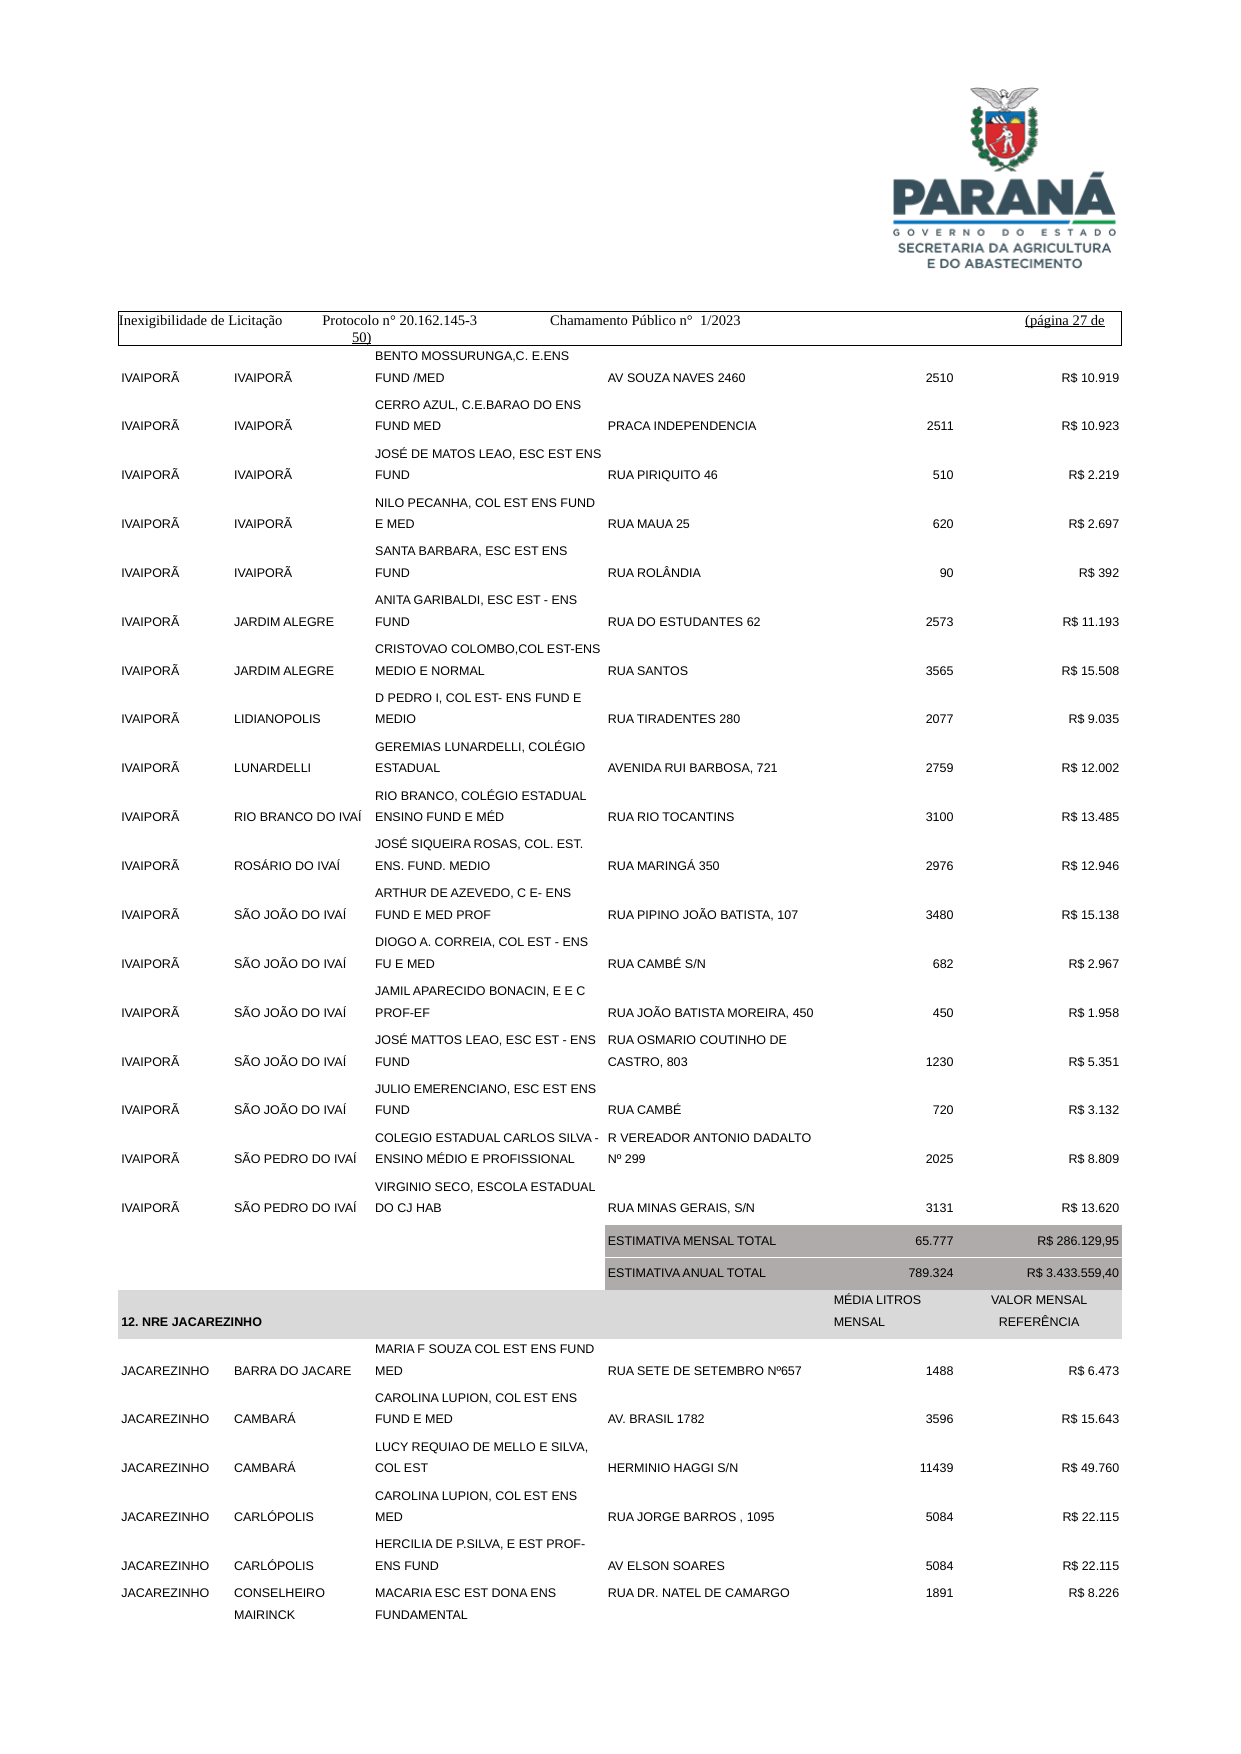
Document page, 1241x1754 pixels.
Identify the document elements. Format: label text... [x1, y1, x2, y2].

table_cell IVAIPORÃ [118, 590, 231, 639]
table_cell BARRA DO JACARE [231, 1339, 372, 1388]
table_cell VALOR MENSAL REFERÊNCIA [956, 1290, 1122, 1339]
table_cell RUA JORGE BARROS , 1095 [605, 1485, 831, 1534]
table_cell BENTO MOSSURUNGA,C. E.ENS FUND /MED [372, 346, 605, 394]
table_cell 3596 [831, 1388, 956, 1436]
table_cell R$ 5.351 [956, 1030, 1122, 1078]
table_cell R$ 1.958 [956, 981, 1122, 1030]
table_cell RUA CAMBÉ S/N [605, 932, 831, 981]
table_cell R$ 10.923 [956, 395, 1122, 443]
table_cell COLEGIO ESTADUAL CARLOS SILVA - ENSINO MÉDIO E PROFISSIONAL [372, 1128, 605, 1176]
table_cell JOSÉ DE MATOS LEAO, ESC EST ENS FUND [372, 444, 605, 492]
table_cell 682 [831, 932, 956, 981]
table_cell IVAIPORÃ [118, 541, 231, 590]
table_cell R$ 10.919 [956, 346, 1122, 394]
table_cell IVAIPORÃ [118, 346, 231, 394]
table_cell 65.777 [831, 1225, 956, 1257]
table_cell CARLÓPOLIS [231, 1534, 372, 1583]
table_cell R$ 3.132 [956, 1079, 1122, 1127]
table_cell CONSELHEIRO MAIRINCK [231, 1583, 372, 1632]
table_cell JACAREZINHO [118, 1339, 231, 1388]
table_cell ESTIMATIVA MENSAL TOTAL [605, 1225, 831, 1257]
table_cell ARTHUR DE AZEVEDO, C E- ENS FUND E MED PROF [372, 883, 605, 932]
table_cell 2077 [831, 688, 956, 737]
table_cell AVENIDA RUI BARBOSA, 721 [605, 737, 831, 785]
table_cell R$ 15.643 [956, 1388, 1122, 1436]
table_cell RIO BRANCO, COLÉGIO ESTADUAL ENSINO FUND E MÉD [372, 785, 605, 834]
table_cell DIOGO A. CORREIA, COL EST - ENS FU E MED [372, 932, 605, 981]
table_cell JACAREZINHO [118, 1583, 231, 1632]
table_cell R$ 6.473 [956, 1339, 1122, 1388]
table_cell CAROLINA LUPION, COL EST ENS MED [372, 1485, 605, 1534]
table_cell IVAIPORÃ [118, 1030, 231, 1078]
table_cell [372, 1225, 605, 1257]
table_cell 90 [831, 541, 956, 590]
table_cell JARDIM ALEGRE [231, 590, 372, 639]
table_cell IVAIPORÃ [231, 346, 372, 394]
table_cell R VEREADOR ANTONIO DADALTO Nº 299 [605, 1128, 831, 1176]
table_cell SÃO PEDRO DO IVAÍ [231, 1128, 372, 1176]
table_cell 1488 [831, 1339, 956, 1388]
table_cell HERMINIO HAGGI S/N [605, 1436, 831, 1485]
table_cell 11439 [831, 1436, 956, 1485]
table_cell IVAIPORÃ [118, 639, 231, 688]
table_cell R$ 3.433.559,40 [956, 1258, 1122, 1290]
table_cell RUA RIO TOCANTINS [605, 785, 831, 834]
table_cell R$ 2.219 [956, 444, 1122, 492]
table_cell RUA SETE DE SETEMBRO Nº657 [605, 1339, 831, 1388]
table_cell 2511 [831, 395, 956, 443]
table_cell RUA TIRADENTES 280 [605, 688, 831, 737]
table_cell 1230 [831, 1030, 956, 1078]
table_cell JACAREZINHO [118, 1388, 231, 1436]
table_cell LUCY REQUIAO DE MELLO E SILVA, COL EST [372, 1436, 605, 1485]
table_cell R$ 11.193 [956, 590, 1122, 639]
table_cell 2510 [831, 346, 956, 394]
table_cell SÃO JOÃO DO IVAÍ [231, 1079, 372, 1127]
table_cell 789.324 [831, 1258, 956, 1290]
table_cell MARIA F SOUZA COL EST ENS FUND MED [372, 1339, 605, 1388]
table_cell R$ 2.697 [956, 492, 1122, 541]
table_cell 2976 [831, 834, 956, 883]
table_cell CERRO AZUL, C.E.BARAO DO ENS FUND MED [372, 395, 605, 443]
table_cell RUA MARINGÁ 350 [605, 834, 831, 883]
table_cell R$ 8.809 [956, 1128, 1122, 1176]
table_cell PRACA INDEPENDENCIA [605, 395, 831, 443]
table_cell 720 [831, 1079, 956, 1127]
table_cell RIO BRANCO DO IVAÍ [231, 785, 372, 834]
table_cell RUA MAUA 25 [605, 492, 831, 541]
table_cell JARDIM ALEGRE [231, 639, 372, 688]
table_cell RUA ROLÂNDIA [605, 541, 831, 590]
table_cell ANITA GARIBALDI, ESC EST - ENS FUND [372, 590, 605, 639]
table_cell JAMIL APARECIDO BONACIN, E E C PROF-EF [372, 981, 605, 1030]
table_cell AV SOUZA NAVES 2460 [605, 346, 831, 394]
table_cell R$ 12.946 [956, 834, 1122, 883]
table_cell RUA OSMARIO COUTINHO DE CASTRO, 803 [605, 1030, 831, 1078]
table_cell R$ 2.967 [956, 932, 1122, 981]
table_cell R$ 8.226 [956, 1583, 1122, 1632]
table_cell R$ 13.620 [956, 1176, 1122, 1225]
table_cell R$ 15.508 [956, 639, 1122, 688]
table_cell R$ 12.002 [956, 737, 1122, 785]
table_cell NILO PECANHA, COL EST ENS FUND E MED [372, 492, 605, 541]
table_cell SÃO PEDRO DO IVAÍ [231, 1176, 372, 1225]
table_cell SÃO JOÃO DO IVAÍ [231, 981, 372, 1030]
table_cell JOSÉ SIQUEIRA ROSAS, COL. EST. ENS. FUND. MEDIO [372, 834, 605, 883]
table_cell IVAIPORÃ [118, 737, 231, 785]
table_cell SÃO JOÃO DO IVAÍ [231, 932, 372, 981]
table_cell 620 [831, 492, 956, 541]
table_cell 3131 [831, 1176, 956, 1225]
table_cell CAMBARÁ [231, 1436, 372, 1485]
table_cell R$ 49.760 [956, 1436, 1122, 1485]
table_cell 12. NRE JACAREZINHO [118, 1290, 831, 1339]
table_cell IVAIPORÃ [118, 834, 231, 883]
table_cell 3565 [831, 639, 956, 688]
table_cell IVAIPORÃ [118, 1079, 231, 1127]
table_cell SANTA BARBARA, ESC EST ENS FUND [372, 541, 605, 590]
table_cell JACAREZINHO [118, 1485, 231, 1534]
table_cell JACAREZINHO [118, 1436, 231, 1485]
table_cell 3100 [831, 785, 956, 834]
table_cell LUNARDELLI [231, 737, 372, 785]
table_cell CARLÓPOLIS [231, 1485, 372, 1534]
table_cell D PEDRO I, COL EST- ENS FUND E MEDIO [372, 688, 605, 737]
table_cell R$ 22.115 [956, 1485, 1122, 1534]
table_cell [372, 1258, 605, 1290]
table_cell R$ 392 [956, 541, 1122, 590]
table_cell MACARIA ESC EST DONA ENS FUNDAMENTAL [372, 1583, 605, 1632]
table_cell IVAIPORÃ [118, 1128, 231, 1176]
table_cell LIDIANOPOLIS [231, 688, 372, 737]
table_cell 2759 [831, 737, 956, 785]
table_cell 1891 [831, 1583, 956, 1632]
table_cell R$ 286.129,95 [956, 1225, 1122, 1257]
table_cell R$ 22.115 [956, 1534, 1122, 1583]
table_cell IVAIPORÃ [118, 785, 231, 834]
table_cell CAROLINA LUPION, COL EST ENS FUND E MED [372, 1388, 605, 1436]
table_cell 510 [831, 444, 956, 492]
table_cell R$ 9.035 [956, 688, 1122, 737]
table_cell MÉDIA LITROS MENSAL [831, 1290, 956, 1339]
table_cell RUA PIPINO JOÃO BATISTA, 107 [605, 883, 831, 932]
table_cell SÃO JOÃO DO IVAÍ [231, 1030, 372, 1078]
table_cell IVAIPORÃ [118, 1176, 231, 1225]
table_cell [118, 1225, 231, 1257]
table_cell GEREMIAS LUNARDELLI, COLÉGIO ESTADUAL [372, 737, 605, 785]
table_cell IVAIPORÃ [118, 444, 231, 492]
table_cell IVAIPORÃ [231, 492, 372, 541]
table_cell 3480 [831, 883, 956, 932]
table_cell IVAIPORÃ [118, 932, 231, 981]
table_cell IVAIPORÃ [118, 395, 231, 443]
table_cell 450 [831, 981, 956, 1030]
table_cell IVAIPORÃ [118, 883, 231, 932]
table_cell 5084 [831, 1485, 956, 1534]
table_cell [118, 1258, 231, 1290]
table_cell RUA MINAS GERAIS, S/N [605, 1176, 831, 1225]
table_cell SÃO JOÃO DO IVAÍ [231, 883, 372, 932]
table_cell ESTIMATIVA ANUAL TOTAL [605, 1258, 831, 1290]
table_cell IVAIPORÃ [118, 981, 231, 1030]
table_cell IVAIPORÃ [231, 444, 372, 492]
table_cell VIRGINIO SECO, ESCOLA ESTADUAL DO CJ HAB [372, 1176, 605, 1225]
table_cell RUA SANTOS [605, 639, 831, 688]
table_cell CAMBARÁ [231, 1388, 372, 1436]
table_cell [231, 1225, 372, 1257]
table_cell RUA DO ESTUDANTES 62 [605, 590, 831, 639]
table_cell CRISTOVAO COLOMBO,COL EST-ENS MEDIO E NORMAL [372, 639, 605, 688]
table_cell RUA JOÃO BATISTA MOREIRA, 450 [605, 981, 831, 1030]
table_cell IVAIPORÃ [231, 395, 372, 443]
table_cell R$ 15.138 [956, 883, 1122, 932]
table_cell ROSÁRIO DO IVAÍ [231, 834, 372, 883]
table_cell RUA PIRIQUITO 46 [605, 444, 831, 492]
table_cell R$ 13.485 [956, 785, 1122, 834]
table_cell IVAIPORÃ [231, 541, 372, 590]
table_cell IVAIPORÃ [118, 688, 231, 737]
table_cell 5084 [831, 1534, 956, 1583]
table_cell JACAREZINHO [118, 1534, 231, 1583]
table_cell AV ELSON SOARES [605, 1534, 831, 1583]
table_cell HERCILIA DE P.SILVA, E EST PROF-ENS FUND [372, 1534, 605, 1583]
table_cell 2025 [831, 1128, 956, 1176]
table_cell [231, 1258, 372, 1290]
table_cell AV. BRASIL 1782 [605, 1388, 831, 1436]
table_cell IVAIPORÃ [118, 492, 231, 541]
table_cell RUA DR. NATEL DE CAMARGO [605, 1583, 831, 1632]
table_cell JULIO EMERENCIANO, ESC EST ENS FUND [372, 1079, 605, 1127]
table_cell RUA CAMBÉ [605, 1079, 831, 1127]
table_cell JOSÉ MATTOS LEAO, ESC EST - ENS FUND [372, 1030, 605, 1078]
table_cell 2573 [831, 590, 956, 639]
